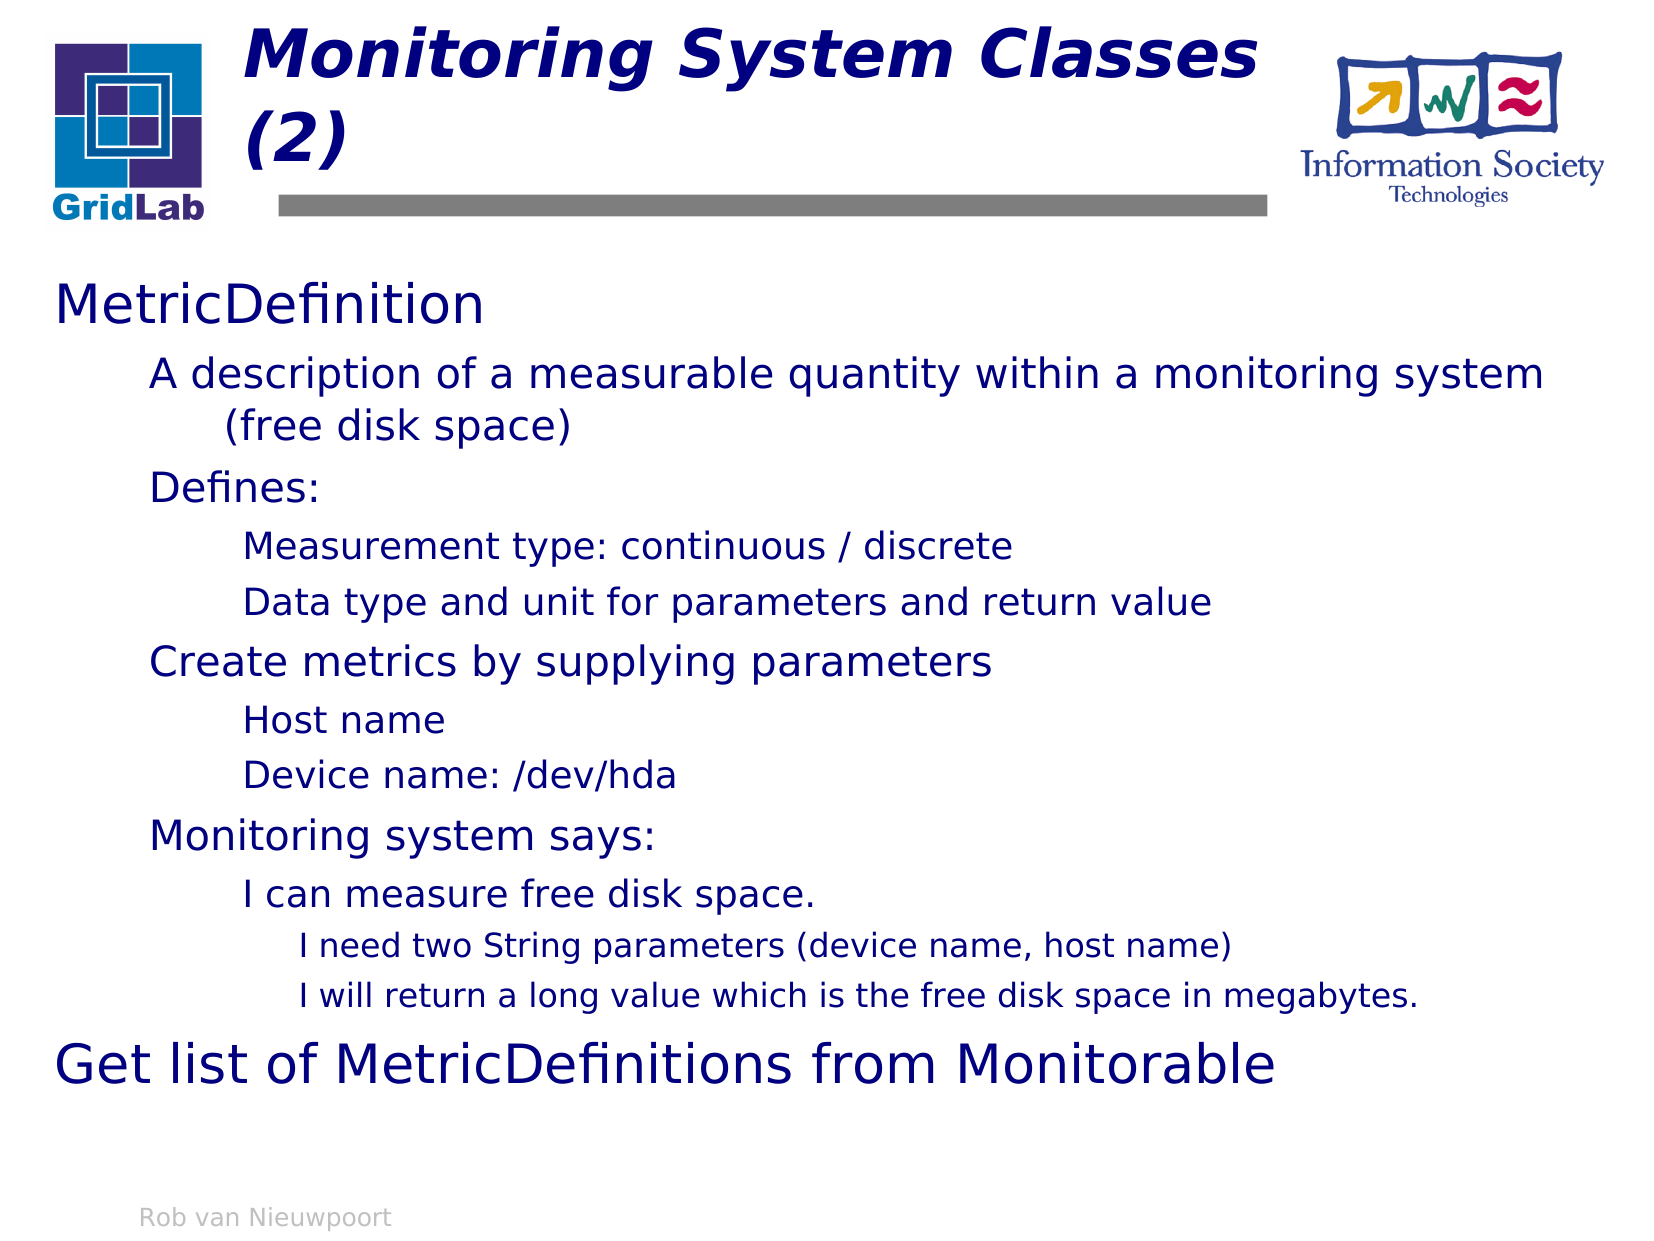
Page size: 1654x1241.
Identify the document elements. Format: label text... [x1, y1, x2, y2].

title Monitoring System Classes (2) [243, 0, 1280, 187]
picture [1293, 34, 1611, 214]
picture [45, 34, 211, 230]
list MetricDefinition A description of a measurable quantity within a monitoring system (free disk space) Defines: Measurement type: continuous / discrete Data type and unit for parameters and return value Create metrics by supplying parameters Host name Device name: /dev/hda Monitoring system says: I can measure free disk space. I need two String parameters (device name, host name) I will return a long value which is the free disk space in megabytes. Get list of MetricDefinitions from Monitorable [55, 268, 1599, 1125]
